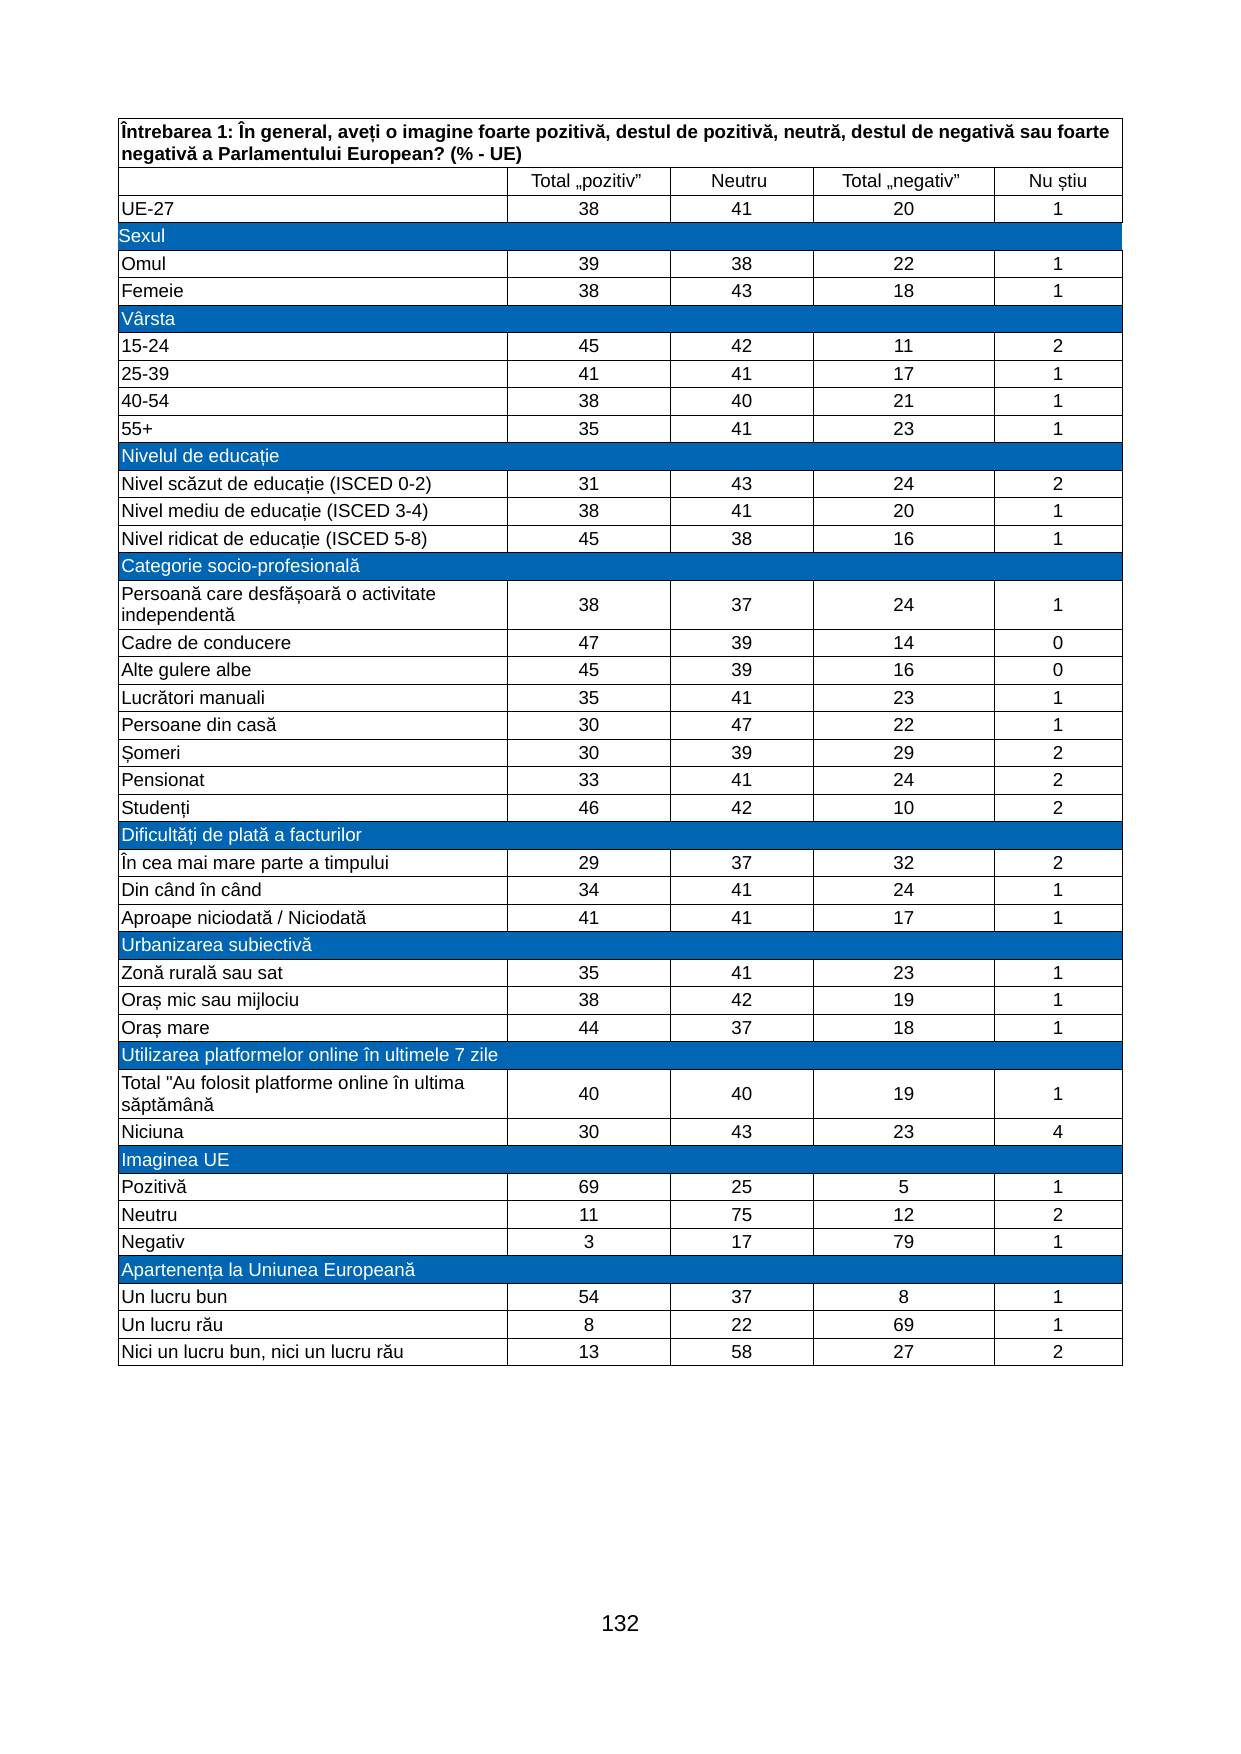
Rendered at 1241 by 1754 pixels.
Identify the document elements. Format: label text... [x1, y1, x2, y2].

table_cell 38 [508, 987, 670, 1014]
table_cell 23 [814, 1119, 994, 1145]
table_cell Nivel ridicat de educație (ISCED 5-8) [119, 526, 507, 552]
table_cell 1 [995, 581, 1122, 629]
table_cell 0 [995, 657, 1122, 684]
table_cell 30 [508, 712, 670, 739]
table_cell 37 [671, 1015, 813, 1041]
table_cell 22 [814, 712, 994, 739]
table_cell 1 [995, 416, 1122, 442]
table_cell 25-39 [119, 361, 507, 387]
table_cell Persoane din casă [119, 712, 507, 739]
table_cell [119, 168, 507, 195]
table_cell 18 [814, 1015, 994, 1041]
table_cell 30 [508, 1119, 670, 1145]
table_cell Persoană care desfășoară o activitate independentă [119, 581, 507, 629]
table_cell 20 [814, 498, 994, 525]
table_cell 47 [671, 712, 813, 739]
table_cell 45 [508, 333, 670, 360]
table_cell Șomeri [119, 740, 507, 766]
table_cell 45 [508, 657, 670, 684]
table_cell 24 [814, 581, 994, 629]
table_cell 4 [995, 1119, 1122, 1145]
table_cell 40 [671, 1070, 813, 1118]
table_cell 46 [508, 795, 670, 821]
table_cell 38 [508, 388, 670, 415]
table_cell 24 [814, 471, 994, 497]
table_cell Cadre de conducere [119, 630, 507, 656]
table_cell 1 [995, 1070, 1122, 1118]
table_cell Oraș mare [119, 1015, 507, 1041]
table_cell 33 [508, 767, 670, 794]
table_cell 22 [814, 251, 994, 277]
table_cell 54 [508, 1284, 670, 1310]
table_cell 1 [995, 1284, 1122, 1310]
table_cell 1 [995, 685, 1122, 711]
table_cell Zonă rurală sau sat [119, 960, 507, 986]
table_cell Total „negativ” [814, 168, 994, 195]
table_cell 29 [814, 740, 994, 766]
table_cell 43 [671, 1119, 813, 1145]
table_cell 15-24 [119, 333, 507, 360]
table_cell Negativ [119, 1229, 507, 1255]
table_cell 17 [814, 361, 994, 387]
table_cell 41 [671, 196, 813, 222]
table_cell 43 [671, 471, 813, 497]
table_cell 2 [995, 471, 1122, 497]
table_cell 12 [814, 1201, 994, 1228]
table_cell 20 [814, 196, 994, 222]
table_cell 41 [671, 905, 813, 931]
table_cell UE-27 [119, 196, 507, 222]
table_cell 1 [995, 1311, 1122, 1338]
table_cell 27 [814, 1339, 994, 1365]
table_cell 24 [814, 767, 994, 794]
table_cell 1 [995, 905, 1122, 931]
table_cell 1 [995, 196, 1122, 222]
table_cell 1 [995, 278, 1122, 305]
table_cell 75 [671, 1201, 813, 1228]
table_cell Sexul [118, 223, 1122, 250]
table_cell Omul [119, 251, 507, 277]
table_cell 1 [995, 1174, 1122, 1200]
table_cell 31 [508, 471, 670, 497]
table_cell 41 [508, 361, 670, 387]
table_cell Categorie socio-profesională [119, 553, 1122, 580]
table_cell 2 [995, 767, 1122, 794]
table_cell 1 [995, 1015, 1122, 1041]
table_cell 3 [508, 1229, 670, 1255]
table_cell 14 [814, 630, 994, 656]
table_cell 21 [814, 388, 994, 415]
table_cell 17 [671, 1229, 813, 1255]
table_cell Nivelul de educație [119, 443, 1122, 470]
table_cell 40 [671, 388, 813, 415]
table_cell 16 [814, 657, 994, 684]
table_cell 69 [814, 1311, 994, 1338]
table_cell 34 [508, 877, 670, 904]
table_cell 37 [671, 850, 813, 876]
table_cell 38 [671, 526, 813, 552]
table_cell 42 [671, 987, 813, 1014]
table_cell 37 [671, 581, 813, 629]
table_cell 10 [814, 795, 994, 821]
table_cell 18 [814, 278, 994, 305]
table_cell 38 [508, 498, 670, 525]
table_cell 55+ [119, 416, 507, 442]
table_cell Nici un lucru bun, nici un lucru rău [119, 1339, 507, 1365]
table_cell Nu știu [995, 168, 1122, 195]
table_cell Dificultăți de plată a facturilor [119, 822, 1122, 849]
table_header Întrebarea 1: În general, aveți o imagine foarte pozitivă, destul de pozitivă, neutră, destul de negativă sau foarte negativă a Parlamentului European? (% - UE) [119, 119, 1122, 167]
table_cell 40-54 [119, 388, 507, 415]
table_cell 37 [671, 1284, 813, 1310]
table_cell Total „pozitiv” [508, 168, 670, 195]
table_cell 24 [814, 877, 994, 904]
table_cell 38 [508, 278, 670, 305]
table_cell 2 [995, 740, 1122, 766]
table_cell 42 [671, 333, 813, 360]
table_cell 29 [508, 850, 670, 876]
table_cell Oraș mic sau mijlociu [119, 987, 507, 1014]
table_cell 41 [671, 416, 813, 442]
table_cell Femeie [119, 278, 507, 305]
table_cell Lucrători manuali [119, 685, 507, 711]
table_cell 40 [508, 1070, 670, 1118]
table_cell 38 [508, 581, 670, 629]
table_cell 5 [814, 1174, 994, 1200]
table_cell Neutru [671, 168, 813, 195]
table_cell Alte gulere albe [119, 657, 507, 684]
table_cell Nivel scăzut de educație (ISCED 0-2) [119, 471, 507, 497]
table_cell 30 [508, 740, 670, 766]
table_cell 1 [995, 1229, 1122, 1255]
table_cell 11 [814, 333, 994, 360]
table_cell Studenți [119, 795, 507, 821]
table_cell 35 [508, 416, 670, 442]
table_cell Nivel mediu de educație (ISCED 3-4) [119, 498, 507, 525]
table_cell 39 [671, 740, 813, 766]
table_cell 23 [814, 960, 994, 986]
table_cell 16 [814, 526, 994, 552]
table_cell 1 [995, 877, 1122, 904]
table_cell Pensionat [119, 767, 507, 794]
table_cell 38 [671, 251, 813, 277]
table_cell 1 [995, 498, 1122, 525]
table_cell 1 [995, 251, 1122, 277]
table_cell 19 [814, 987, 994, 1014]
table_cell 39 [671, 630, 813, 656]
table_cell 23 [814, 685, 994, 711]
table_cell 23 [814, 416, 994, 442]
table_cell 1 [995, 712, 1122, 739]
table_cell 25 [671, 1174, 813, 1200]
table_cell 8 [508, 1311, 670, 1338]
table_cell 41 [671, 498, 813, 525]
table_cell 41 [671, 361, 813, 387]
table_cell 42 [671, 795, 813, 821]
table_cell Utilizarea platformelor online în ultimele 7 zile [119, 1042, 1122, 1069]
table_cell 1 [995, 361, 1122, 387]
table_cell 43 [671, 278, 813, 305]
table_cell 35 [508, 685, 670, 711]
table_cell 47 [508, 630, 670, 656]
table_cell Niciuna [119, 1119, 507, 1145]
table_cell Neutru [119, 1201, 507, 1228]
table_cell 19 [814, 1070, 994, 1118]
table_cell 1 [995, 987, 1122, 1014]
table_cell 41 [671, 767, 813, 794]
table_cell Imaginea UE [119, 1146, 1122, 1173]
table_cell 17 [814, 905, 994, 931]
table_cell 41 [508, 905, 670, 931]
table_cell 0 [995, 630, 1122, 656]
table_cell Aproape niciodată / Niciodată [119, 905, 507, 931]
table_cell 1 [995, 960, 1122, 986]
table_cell 1 [995, 388, 1122, 415]
table_cell 41 [671, 685, 813, 711]
table_cell 38 [508, 196, 670, 222]
table_cell 2 [995, 850, 1122, 876]
table_cell 8 [814, 1284, 994, 1310]
table_cell Urbanizarea subiectivă [119, 932, 1122, 959]
table_cell 2 [995, 795, 1122, 821]
table_cell 2 [995, 1201, 1122, 1228]
table_cell 13 [508, 1339, 670, 1365]
table_cell 45 [508, 526, 670, 552]
table_cell 41 [671, 877, 813, 904]
table_cell 39 [671, 657, 813, 684]
table_cell 58 [671, 1339, 813, 1365]
table_cell 1 [995, 526, 1122, 552]
table_cell În cea mai mare parte a timpului [119, 850, 507, 876]
table_cell Un lucru rău [119, 1311, 507, 1338]
table_cell 11 [508, 1201, 670, 1228]
table_cell 69 [508, 1174, 670, 1200]
table_cell 39 [508, 251, 670, 277]
table_cell Un lucru bun [119, 1284, 507, 1310]
table_cell 2 [995, 333, 1122, 360]
table_cell 22 [671, 1311, 813, 1338]
table_cell 2 [995, 1339, 1122, 1365]
table_cell 32 [814, 850, 994, 876]
table_cell 79 [814, 1229, 994, 1255]
table_cell Din când în când [119, 877, 507, 904]
table_cell Total "Au folosit platforme online în ultima săptămână [119, 1070, 507, 1118]
table_cell Apartenența la Uniunea Europeană [119, 1256, 1122, 1283]
table_cell 44 [508, 1015, 670, 1041]
table_cell 35 [508, 960, 670, 986]
table_cell 41 [671, 960, 813, 986]
table_cell Pozitivă [119, 1174, 507, 1200]
table_cell Vârsta [119, 306, 1122, 332]
